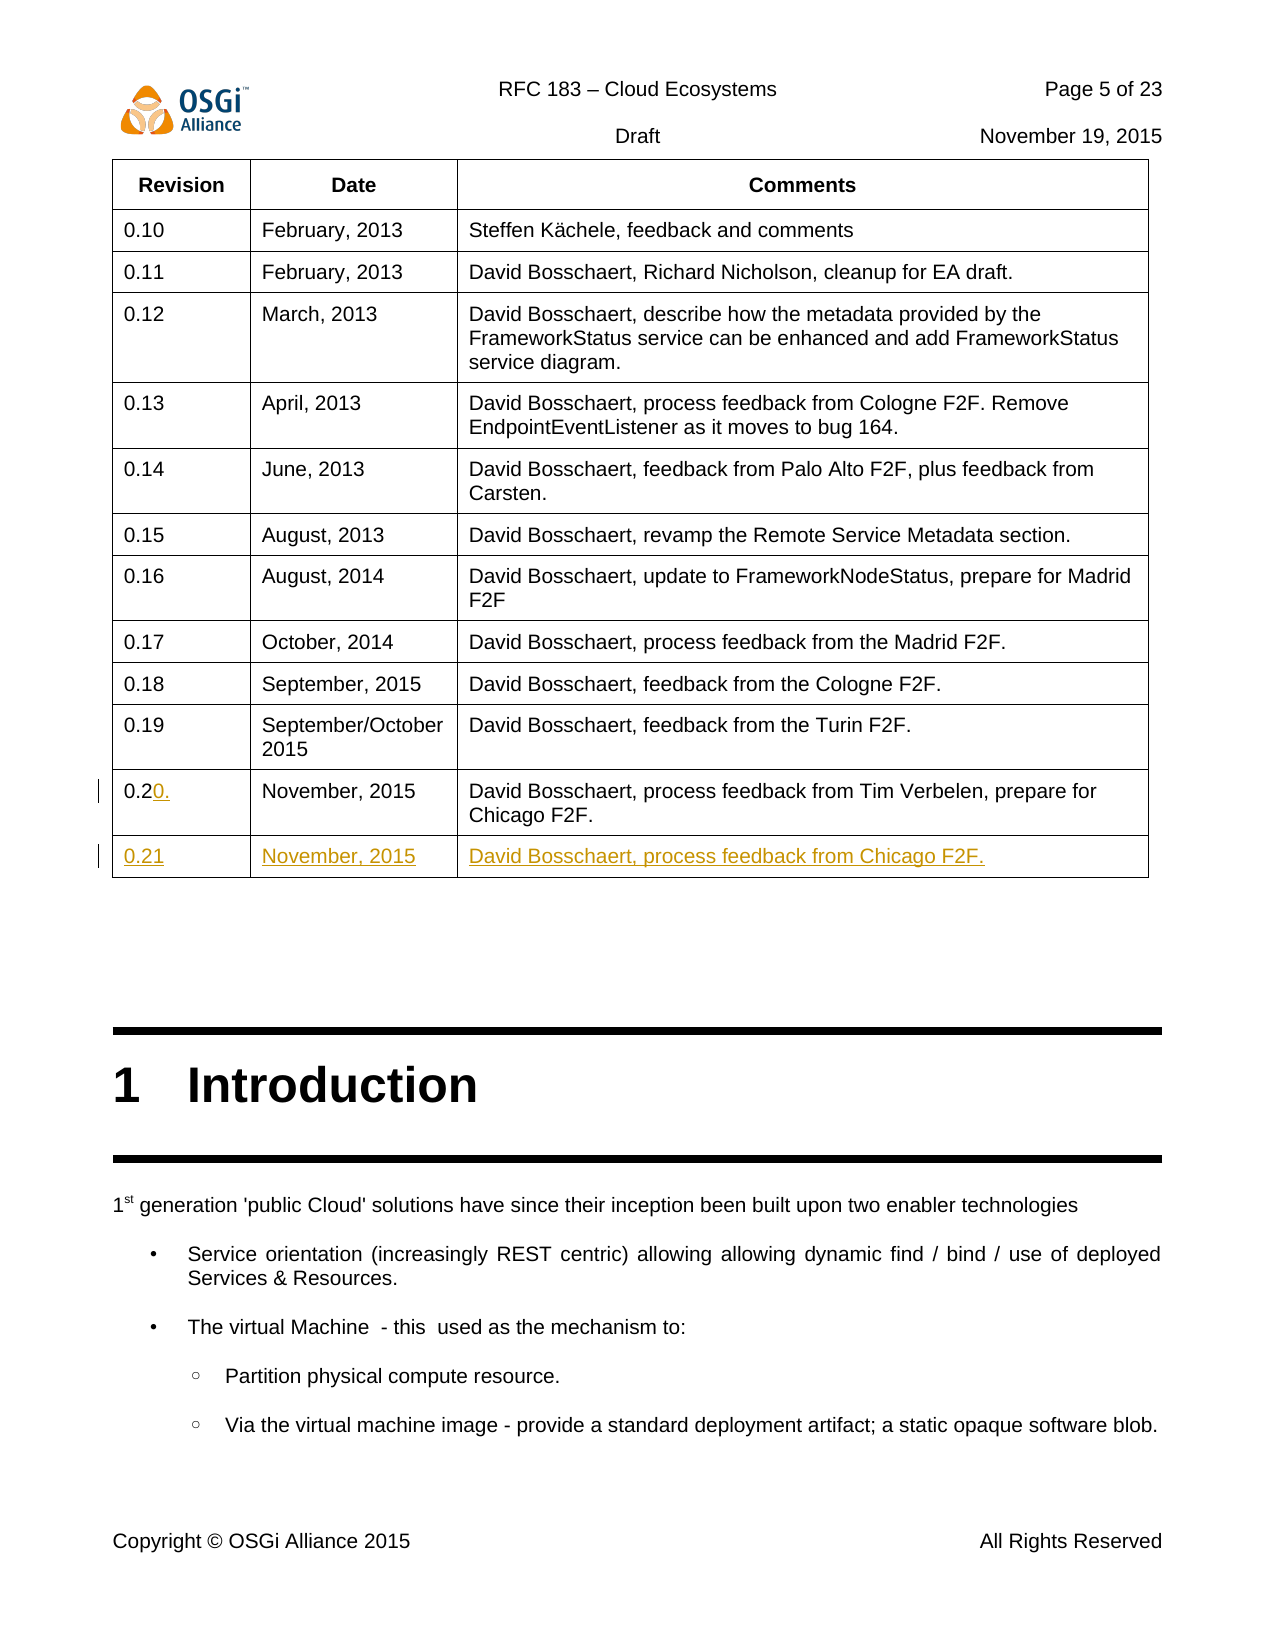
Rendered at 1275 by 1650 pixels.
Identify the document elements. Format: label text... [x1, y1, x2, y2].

table_header Date [251, 160, 457, 209]
table_cell 0.12 [113, 293, 250, 382]
table_cell David Bosschaert, feedback from the Cologne F2F. [458, 663, 1148, 704]
list Partition physical compute resource. [187, 1363, 1162, 1388]
table_cell David Bosschaert, process feedback from the Madrid F2F. [458, 621, 1148, 662]
table_cell 0.19 [113, 705, 250, 769]
table_cell November, 2015 [251, 770, 457, 835]
table_cell David Bosschaert, feedback from Palo Alto F2F, plus feedback from Carsten. [458, 449, 1148, 513]
table_cell 0.21 [113, 836, 250, 877]
table_cell June, 2013 [251, 449, 457, 513]
table_cell 0.18 [113, 663, 250, 704]
picture [113, 78, 257, 142]
table_cell September, 2015 [251, 663, 457, 704]
table_cell October, 2014 [251, 621, 457, 662]
table_cell David Bosschaert, update to FrameworkNodeStatus, prepare for Madrid F2F [458, 556, 1148, 620]
table_cell September/October 2015 [251, 705, 457, 769]
table_cell 0.11 [113, 252, 250, 292]
table_cell 0.13 [113, 383, 250, 447]
table_cell November, 2015 [251, 836, 457, 877]
table_header Revision [113, 160, 250, 209]
table_cell 0.10 [113, 210, 250, 251]
table_header Comments [458, 160, 1148, 209]
table_cell David Bosschaert, process feedback from Cologne F2F. Remove EndpointEventListener as it moves to bug 164. [458, 383, 1148, 447]
list Via the virtual machine image - provide a standard deployment artifact; a static opaque software blob. [187, 1413, 1162, 1437]
table_cell February, 2013 [251, 252, 457, 292]
table_cell February, 2013 [251, 210, 457, 251]
table_cell 0.17 [113, 621, 250, 662]
table_cell 0.16 [113, 556, 250, 620]
table_cell David Bosschaert, process feedback from Tim Verbelen, prepare for Chicago F2F. [458, 770, 1148, 835]
table_cell August, 2014 [251, 556, 457, 620]
list The virtual Machine - this used as the mechanism to: [150, 1314, 1162, 1338]
table_cell April, 2013 [251, 383, 457, 447]
table_cell March, 2013 [251, 293, 457, 382]
table_cell 0.15 [113, 514, 250, 555]
subtitle Introduction [112, 1028, 1162, 1163]
table_cell Steffen Kächele, feedback and comments [458, 210, 1148, 251]
text 1st generation 'public Cloud' solutions have since their inception been built upon two enabler technologies [112, 1192, 1162, 1216]
table_cell David Bosschaert, feedback from the Turin F2F. [458, 705, 1148, 769]
table_cell 0.20. [113, 770, 250, 835]
table_cell David Bosschaert, Richard Nicholson, cleanup for EA draft. [458, 252, 1148, 292]
table_cell David Bosschaert, describe how the metadata provided by the FrameworkStatus service can be enhanced and add FrameworkStatus service diagram. [458, 293, 1148, 382]
table_cell David Bosschaert, process feedback from Chicago F2F. [458, 836, 1148, 877]
list Service orientation (increasingly REST centric) allowing allowing dynamic find / bind / use of deployed Services & Resources. [150, 1241, 1162, 1289]
table_cell 0.14 [113, 449, 250, 513]
table_cell August, 2013 [251, 514, 457, 555]
table_cell David Bosschaert, revamp the Remote Service Metadata section. [458, 514, 1148, 555]
